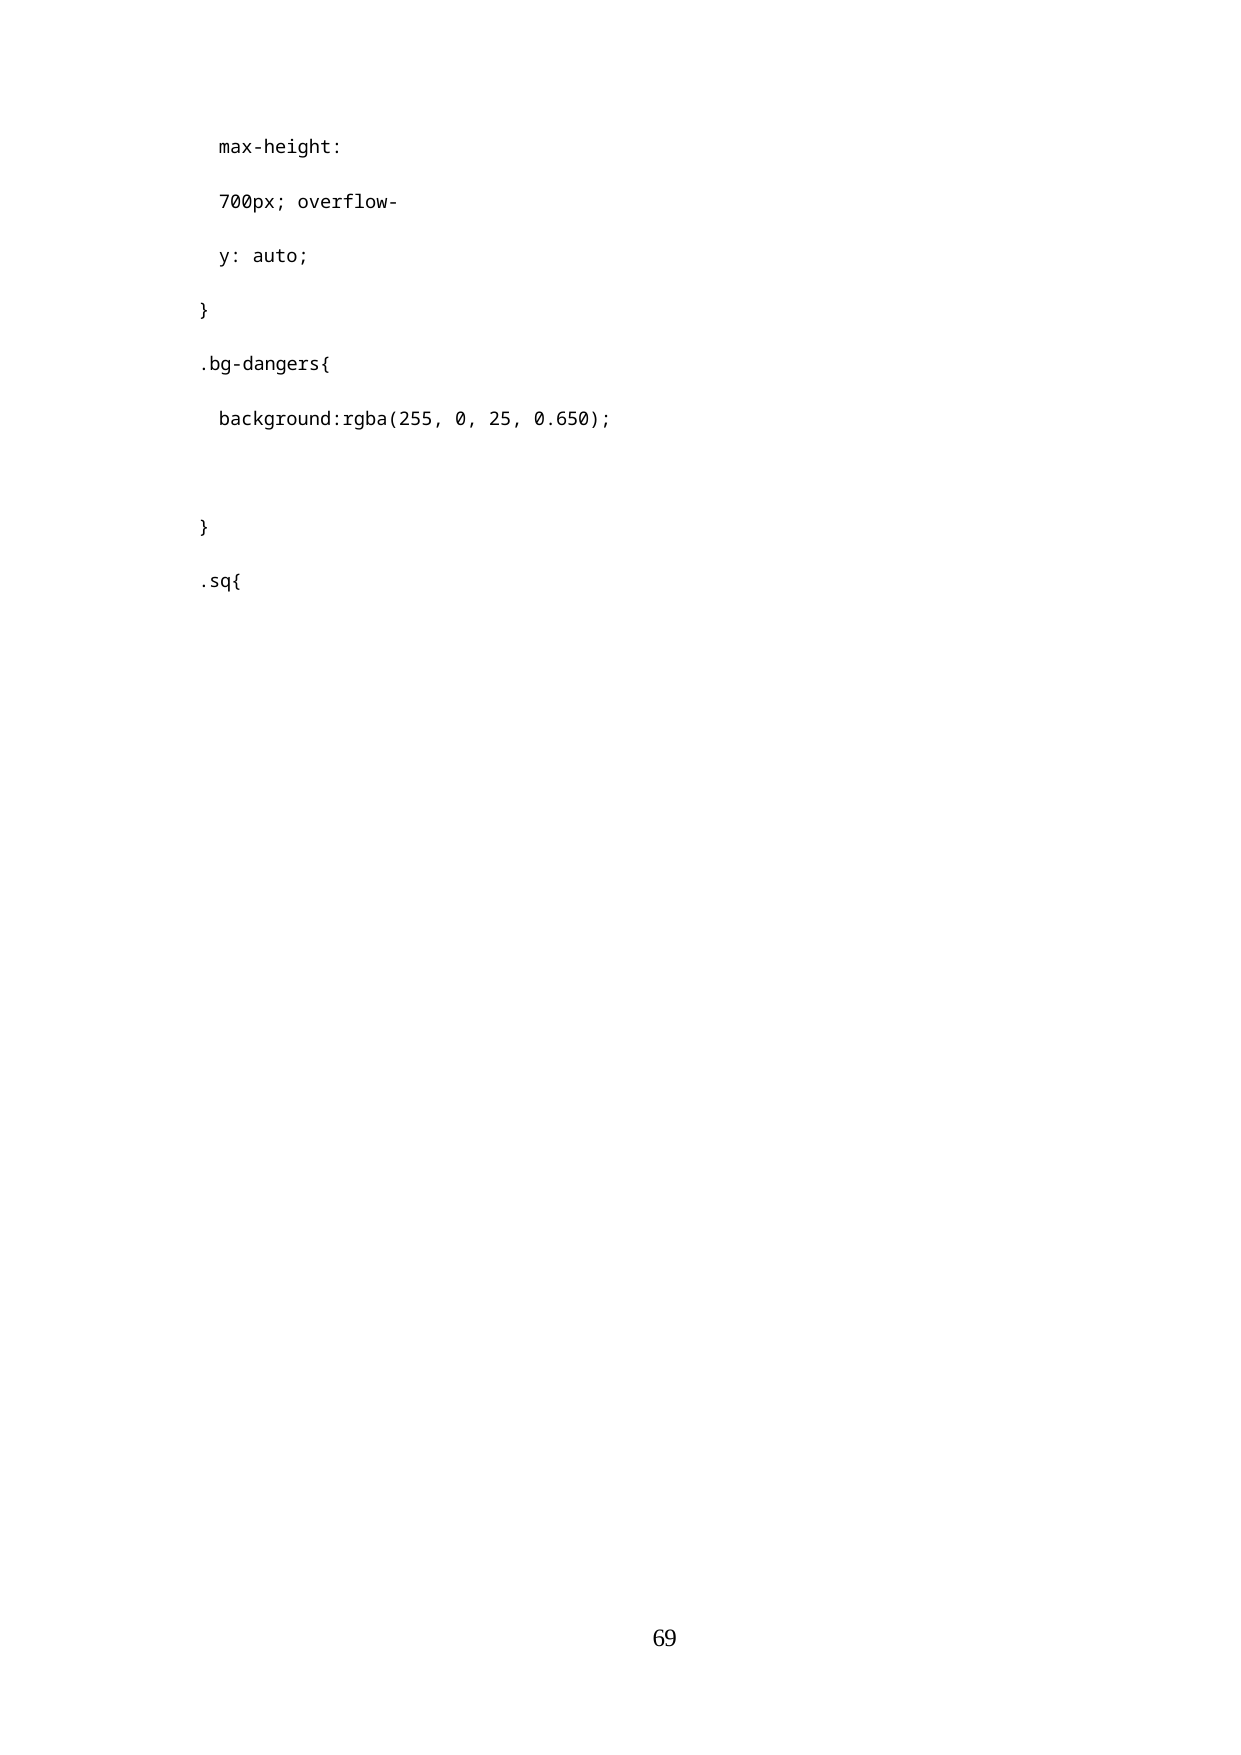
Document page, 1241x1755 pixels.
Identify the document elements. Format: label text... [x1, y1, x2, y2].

text } [198, 297, 1241, 322]
text .sq{ [198, 567, 1241, 593]
text max-height: 700px; overflow-y: auto; [219, 134, 404, 268]
text } [198, 513, 1241, 539]
text background:rgba(255, 0, 25, 0.650); [219, 405, 1241, 430]
text .bg-dangers{ [198, 351, 1241, 376]
